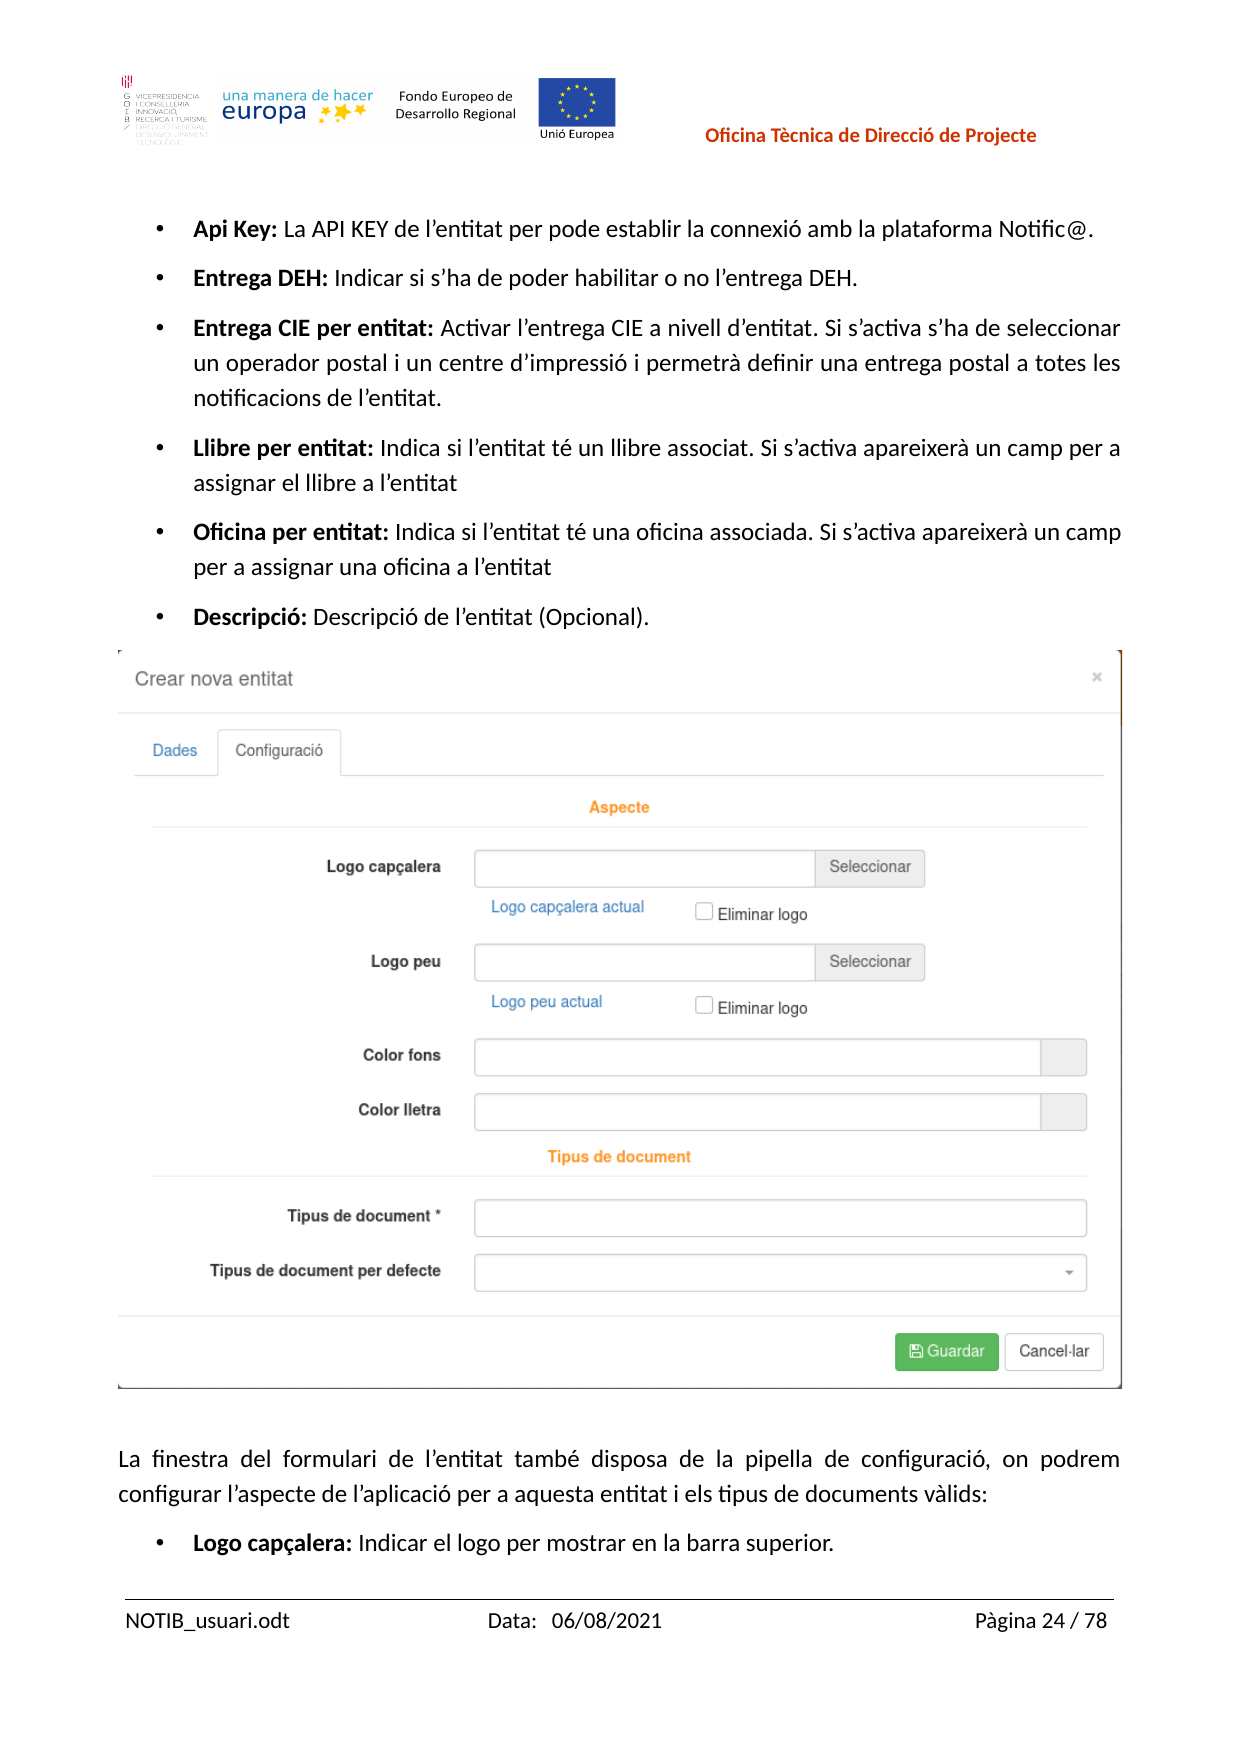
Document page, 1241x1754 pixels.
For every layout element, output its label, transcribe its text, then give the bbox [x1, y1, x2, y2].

picture [118, 73, 213, 147]
list Api Key: La API KEY de l’entitat per pode establir la connexió amb la plataforma Notific@. [156, 213, 1122, 243]
text La finestra del formulari de l’entitat també disposa de la pipella de configuració, on podrem configurar l’aspecte de l’aplicació per a aquesta entitat i els tipus de documents vàlids: [118, 1443, 1122, 1508]
list Entrega CIE per entitat: Activar l’entrega CIE a nivell d’entitat. Si s’activa s’ha de seleccionar un operador postal i un centre d’impressió i permetrà definir una entrega postal a totes les notificacions de l’entitat. [156, 312, 1122, 413]
list Entrega DEH: Indicar si s’ha de poder habilitar o no l’entrega DEH. [156, 263, 1122, 293]
list Logo capçalera: Indicar el logo per mostrar en la barra superior. [156, 1528, 1122, 1558]
list Llibre per entitat: Indica si l’entitat té un llibre associat. Si s’activa apareixerà un camp per a assignar el llibre a l’entitat [156, 432, 1122, 497]
list Oficina per entitat: Indica si l’entitat té una oficina associada. Si s’activa apareixerà un camp per a assignar una oficina a l’entitat [156, 516, 1122, 582]
picture [219, 73, 621, 147]
picture [118, 650, 1123, 1389]
list Descripció: Descripció de l’entitat (Opcional). [156, 601, 1122, 631]
